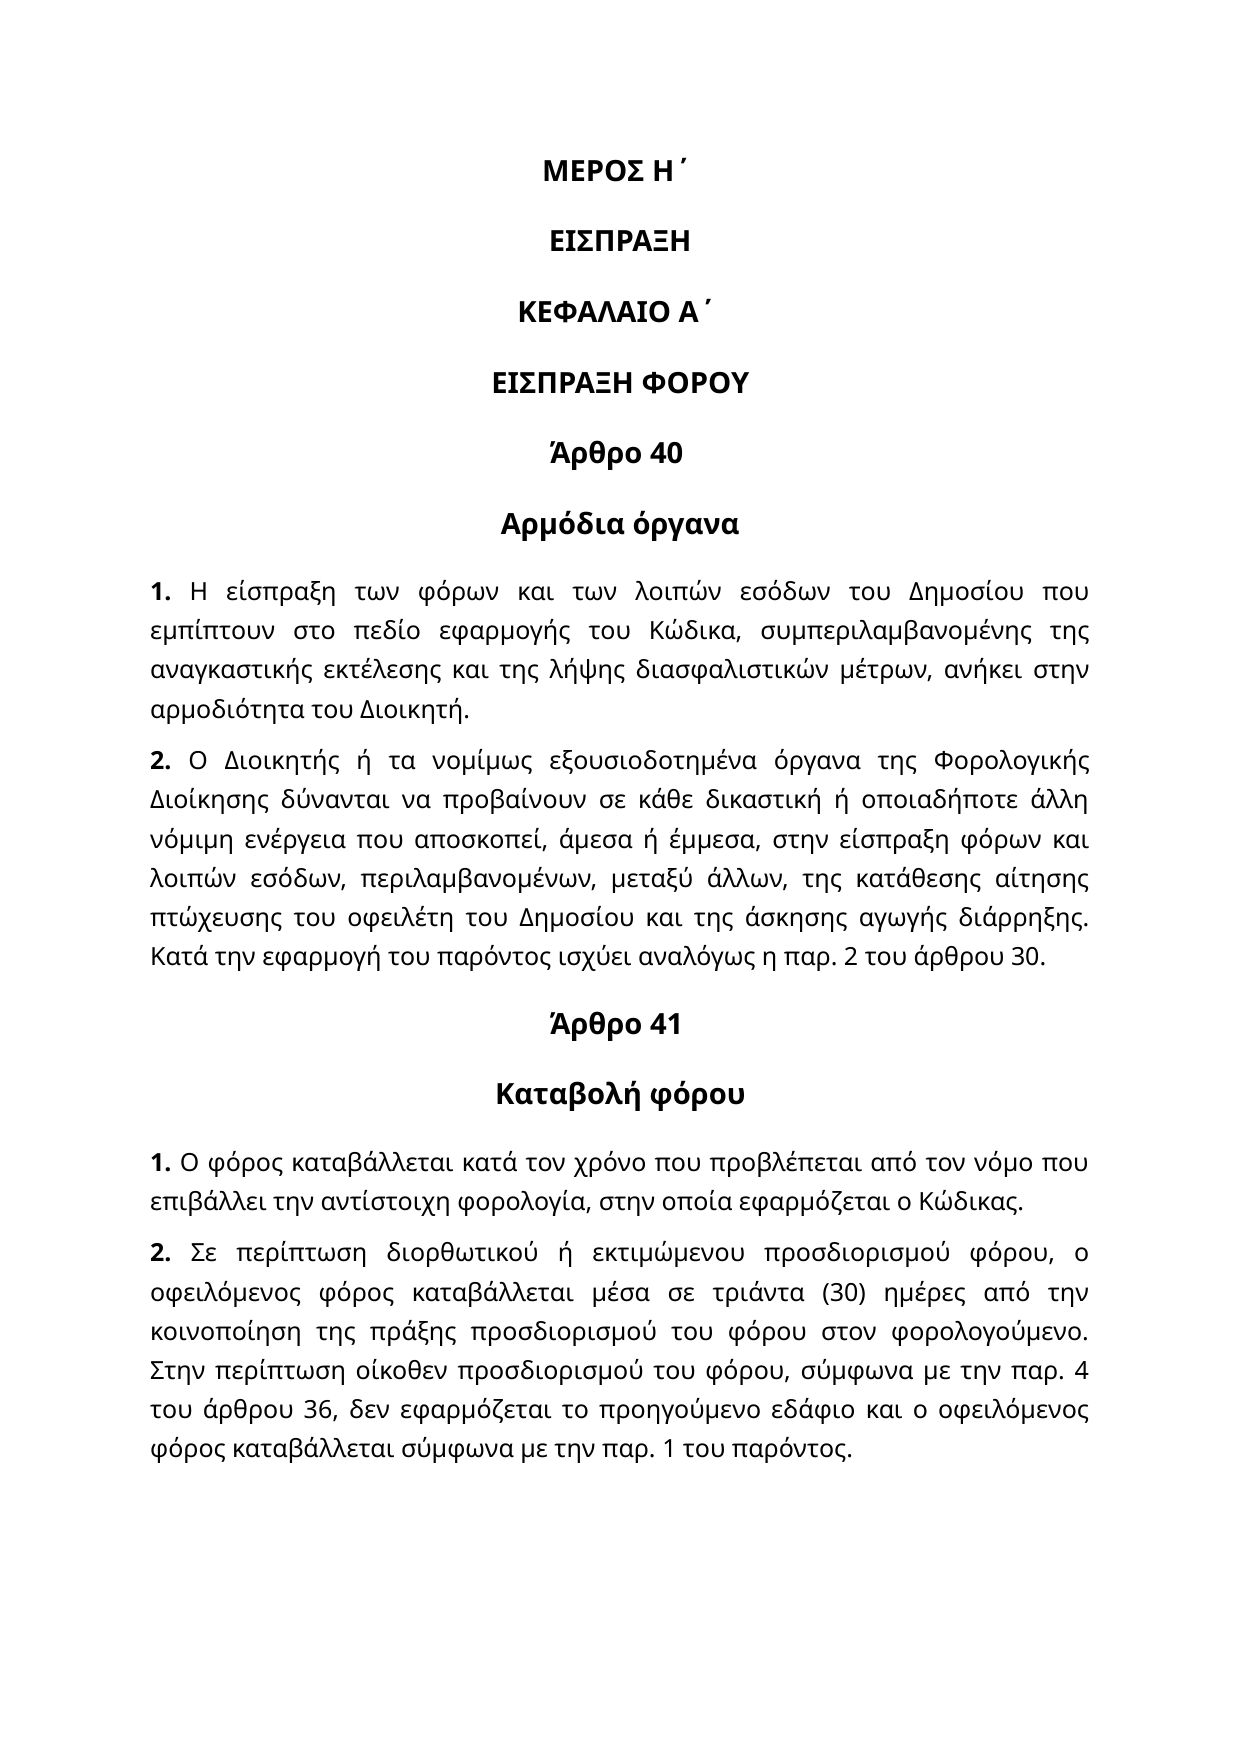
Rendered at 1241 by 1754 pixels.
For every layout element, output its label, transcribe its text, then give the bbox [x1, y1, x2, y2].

subtitle Καταβολή φόρου [150, 1073, 1090, 1113]
subtitle ΚΕΦΑΛΑΙΟ Α΄ [150, 291, 1090, 331]
text 2. Ο Διοικητής ή τα νομίμως εξουσιοδοτημένα όργανα της Φορολογικής Διοίκησης δύνανται να προβαίνουν σε κάθε δικαστική ή οποιαδήποτε άλλη νόμιμη ενέργεια που αποσκοπεί, άμεσα ή έμμεσα, στην είσπραξη φόρων και λοιπών εσόδων, περιλαμβανομένων, μεταξύ άλλων, της κατάθεσης αίτησης πτώχευσης του οφειλέτη του Δημοσίου και της άσκησης αγωγής διάρρηξης. Κατά την εφαρμογή του παρόντος ισχύει αναλόγως η παρ. 2 του άρθρου 30. [150, 743, 1090, 973]
subtitle ΜΕΡΟΣ Η΄ [150, 150, 1090, 190]
subtitle Άρθρο 41 [150, 1003, 1090, 1043]
subtitle ΕΙΣΠΡΑΞΗ ΦΟΡΟΥ [150, 362, 1090, 402]
subtitle Αρμόδια όργανα [150, 503, 1090, 543]
subtitle Άρθρο 40 [150, 432, 1090, 472]
text 2. Σε περίπτωση διορθωτικού ή εκτιμώμενου προσδιορισμού φόρου, ο οφειλόμενος φόρος καταβάλλεται μέσα σε τριάντα (30) ημέρες από την κοινοποίηση της πράξης προσδιορισμού του φόρου στον φορολογούμενο. Στην περίπτωση οίκοθεν προσδιορισμού του φόρου, σύμφωνα με την παρ. 4 του άρθρου 36, δεν εφαρμόζεται το προηγούμενο εδάφιο και ο οφειλόμενος φόρος καταβάλλεται σύμφωνα με την παρ. 1 του παρόντος. [150, 1235, 1090, 1465]
text 1. Η είσπραξη των φόρων και των λοιπών εσόδων του Δημοσίου που εμπίπτουν στο πεδίο εφαρμογής του Κώδικα, συμπεριλαμβανομένης της αναγκαστικής εκτέλεσης και της λήψης διασφαλιστικών μέτρων, ανήκει στην αρμοδιότητα του Διοικητή. [150, 574, 1090, 725]
subtitle ΕΙΣΠΡΑΞΗ [150, 221, 1090, 260]
text 1. Ο φόρος καταβάλλεται κατά τον χρόνο που προβλέπεται από τον νόμο που επιβάλλει την αντίστοιχη φορολογία, στην οποία εφαρμόζεται ο Κώδικας. [150, 1144, 1090, 1217]
